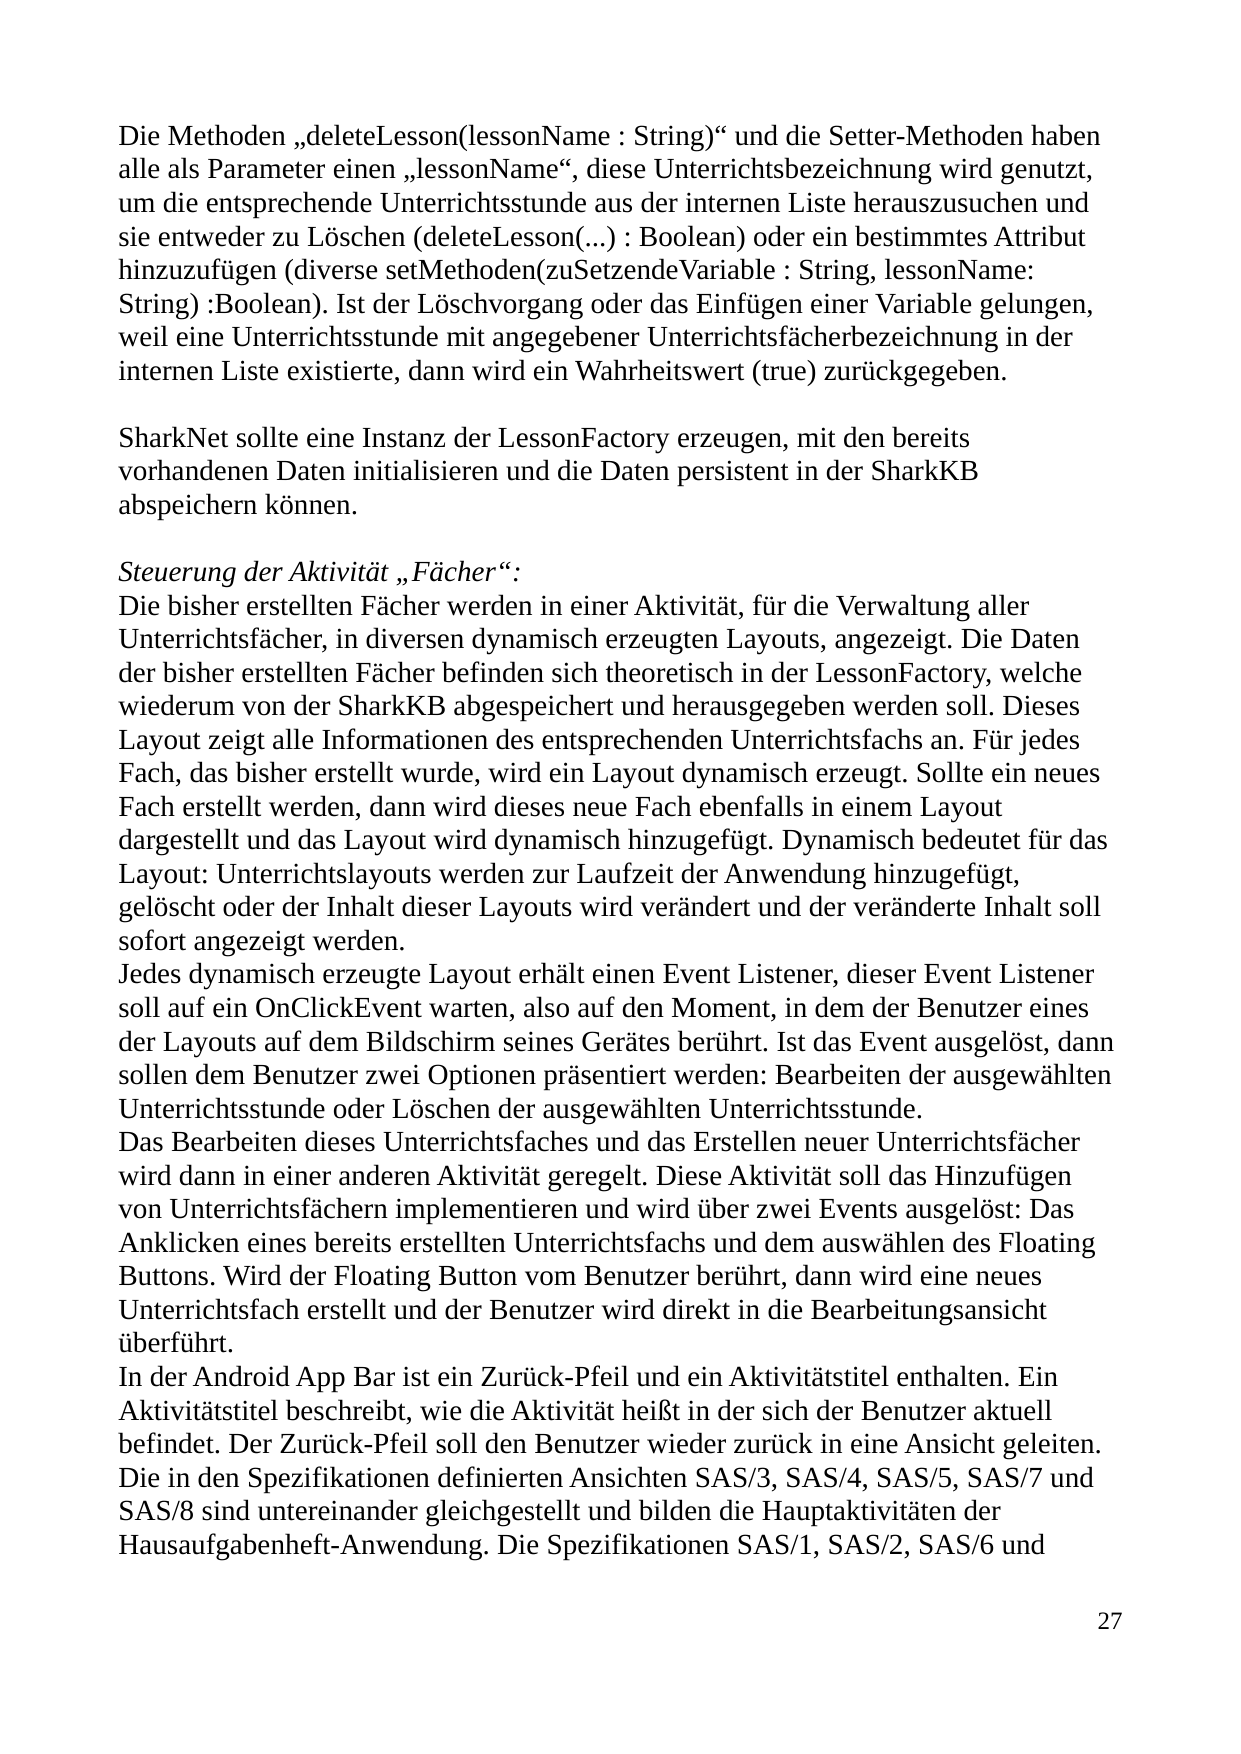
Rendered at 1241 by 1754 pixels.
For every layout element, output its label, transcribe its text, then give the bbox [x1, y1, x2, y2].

text Die Methoden „deleteLesson(lessonName : String)“ und die Setter-Methoden haben alle als Parameter einen „lessonName“, diese Unterrichtsbezeichnung wird genutzt, um die entsprechende Unterrichtsstunde aus der internen Liste herauszusuchen und sie entweder zu Löschen (deleteLesson(...) : Boolean) oder ein bestimmtes Attribut hinzuzufügen (diverse setMethoden(zuSetzendeVariable : String, lessonName: String) :Boolean). Ist der Löschvorgang oder das Einfügen einer Variable gelungen, weil eine Unterrichtsstunde mit angegebener Unterrichtsfächerbezeichnung in der internen Liste existierte, dann wird ein Wahrheitswert (true) zurückgegeben. [118, 118, 1122, 386]
text Steuerung der Aktivität „Fächer“: [118, 554, 1122, 588]
text Das Bearbeiten dieses Unterrichtsfaches und das Erstellen neuer Unterrichtsfächer wird dann in einer anderen Aktivität geregelt. Diese Aktivität soll das Hinzufügen von Unterrichtsfächern implementieren und wird über zwei Events ausgelöst: Das Anklicken eines bereits erstellten Unterrichtsfachs und dem auswählen des Floating Buttons. Wird der Floating Button vom Benutzer berührt, dann wird eine neues Unterrichtsfach erstellt und der Benutzer wird direkt in die Bearbeitungsansicht überführt. [118, 1124, 1122, 1359]
text SharkNet sollte eine Instanz der LessonFactory erzeugen, mit den bereits vorhandenen Daten initialisieren und die Daten persistent in der SharkKB abspeichern können. [118, 420, 1122, 521]
text Jedes dynamisch erzeugte Layout erhält einen Event Listener, dieser Event Listener soll auf ein OnClickEvent warten, also auf den Moment, in dem der Benutzer eines der Layouts auf dem Bildschirm seines Gerätes berührt. Ist das Event ausgelöst, dann sollen dem Benutzer zwei Optionen präsentiert werden: Bearbeiten der ausgewählten Unterrichtsstunde oder Löschen der ausgewählten Unterrichtsstunde. [118, 957, 1122, 1124]
text In der Android App Bar ist ein Zurück-Pfeil und ein Aktivitätstitel enthalten. Ein Aktivitätstitel beschreibt, wie die Aktivität heißt in der sich der Benutzer aktuell befindet. Der Zurück-Pfeil soll den Benutzer wieder zurück in eine Ansicht geleiten. Die in den Spezifikationen definierten Ansichten SAS/3, SAS/4, SAS/5, SAS/7 und SAS/8 sind untereinander gleichgestellt und bilden die Hauptaktivitäten der Hausaufgabenheft-Anwendung. Die Spezifikationen SAS/1, SAS/2, SAS/6 und [118, 1359, 1122, 1560]
text Die bisher erstellten Fächer werden in einer Aktivität, für die Verwaltung aller Unterrichtsfächer, in diversen dynamisch erzeugten Layouts, angezeigt. Die Daten der bisher erstellten Fächer befinden sich theoretisch in der LessonFactory, welche wiederum von der SharkKB abgespeichert und herausgegeben werden soll. Dieses Layout zeigt alle Informationen des entsprechenden Unterrichtsfachs an. Für jedes Fach, das bisher erstellt wurde, wird ein Layout dynamisch erzeugt. Sollte ein neues Fach erstellt werden, dann wird dieses neue Fach ebenfalls in einem Layout dargestellt und das Layout wird dynamisch hinzugefügt. Dynamisch bedeutet für das Layout: Unterrichtslayouts werden zur Laufzeit der Anwendung hinzugefügt, gelöscht oder der Inhalt dieser Layouts wird verändert und der veränderte Inhalt soll sofort angezeigt werden. [118, 588, 1122, 957]
